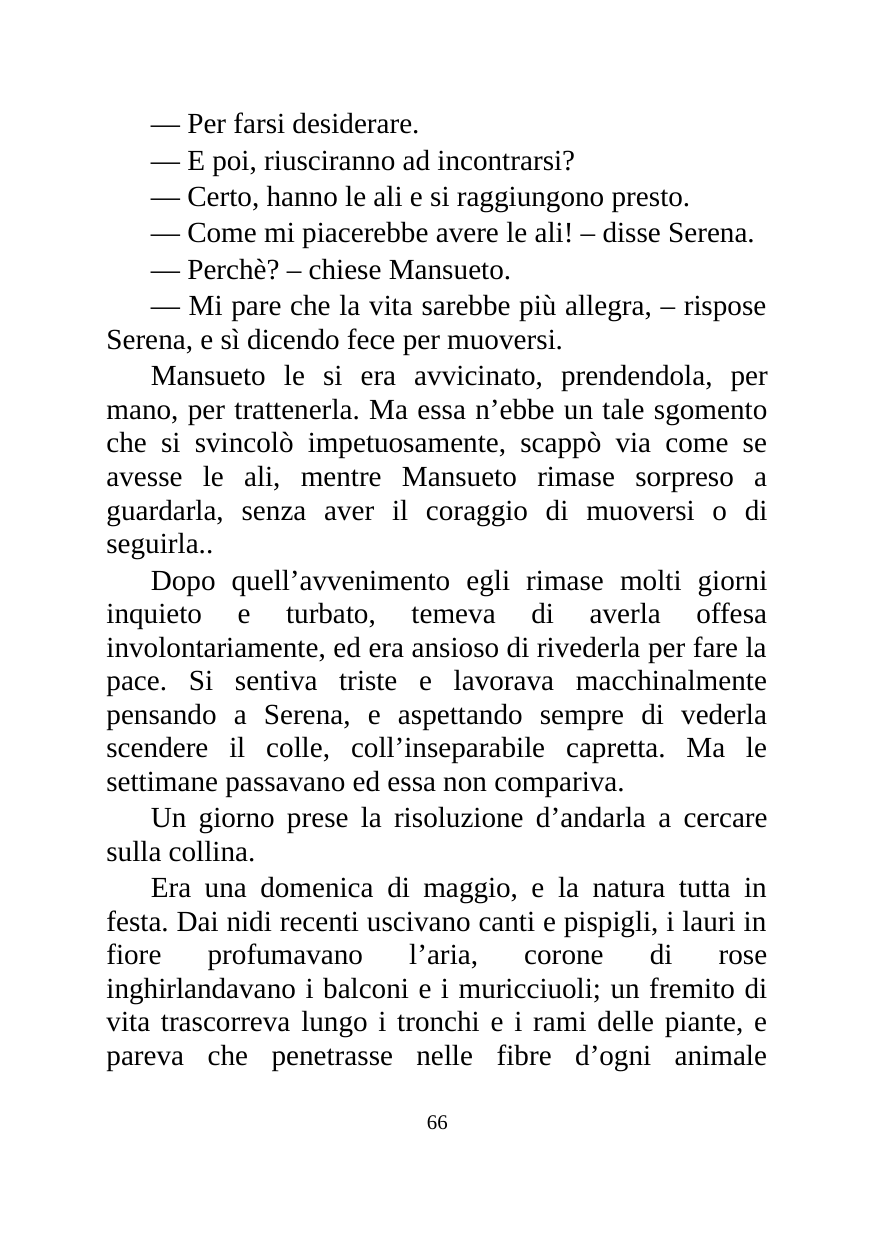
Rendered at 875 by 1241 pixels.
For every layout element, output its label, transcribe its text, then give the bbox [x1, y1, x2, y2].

text Mansueto le si era avvicinato, prendendola, per mano, per trattenerla. Ma essa n’ebbe un tale sgomento che si svincolò impetuosamente, scappò via come se avesse le ali, mentre Mansueto rimase sorpreso a guardarla, senza aver il coraggio di muoversi o di seguirla.. [106, 358, 768, 560]
text — Perchè? – chiese Mansueto. [106, 252, 768, 286]
text — Certo, hanno le ali e si raggiungono presto. [106, 179, 768, 213]
text — E poi, riusciranno ad incontrarsi? [106, 143, 768, 176]
text Era una domenica di maggio, e la natura tutta in festa. Dai nidi recenti uscivano canti e pispigli, i lauri in fiore profumavano l’aria, corone di rose inghirlandavano i balconi e i muricciuoli; un fremito di vita trascorreva lungo i tronchi e i rami delle piante, e pareva che penetrasse nelle fibre d’ogni animale [106, 870, 768, 1072]
text Un giorno prese la risoluzione d’andarla a cercare sulla collina. [106, 800, 768, 867]
text — Come mi piacerebbe avere le ali! – disse Serena. [106, 216, 768, 249]
text — Mi pare che la vita sarebbe più allegra, – rispose Serena, e sì dicendo fece per muoversi. [106, 288, 768, 356]
text — Per farsi desiderare. [106, 106, 768, 140]
text Dopo quell’avvenimento egli rimase molti giorni inquieto e turbato, temeva di averla offesa involontariamente, ed era ansioso di rivederla per fare la pace. Si sentiva triste e lavorava macchinalmente pensando a Serena, e aspettando sempre di vederla scendere il colle, coll’inseparabile capretta. Ma le settimane passavano ed essa non compariva. [106, 563, 768, 797]
